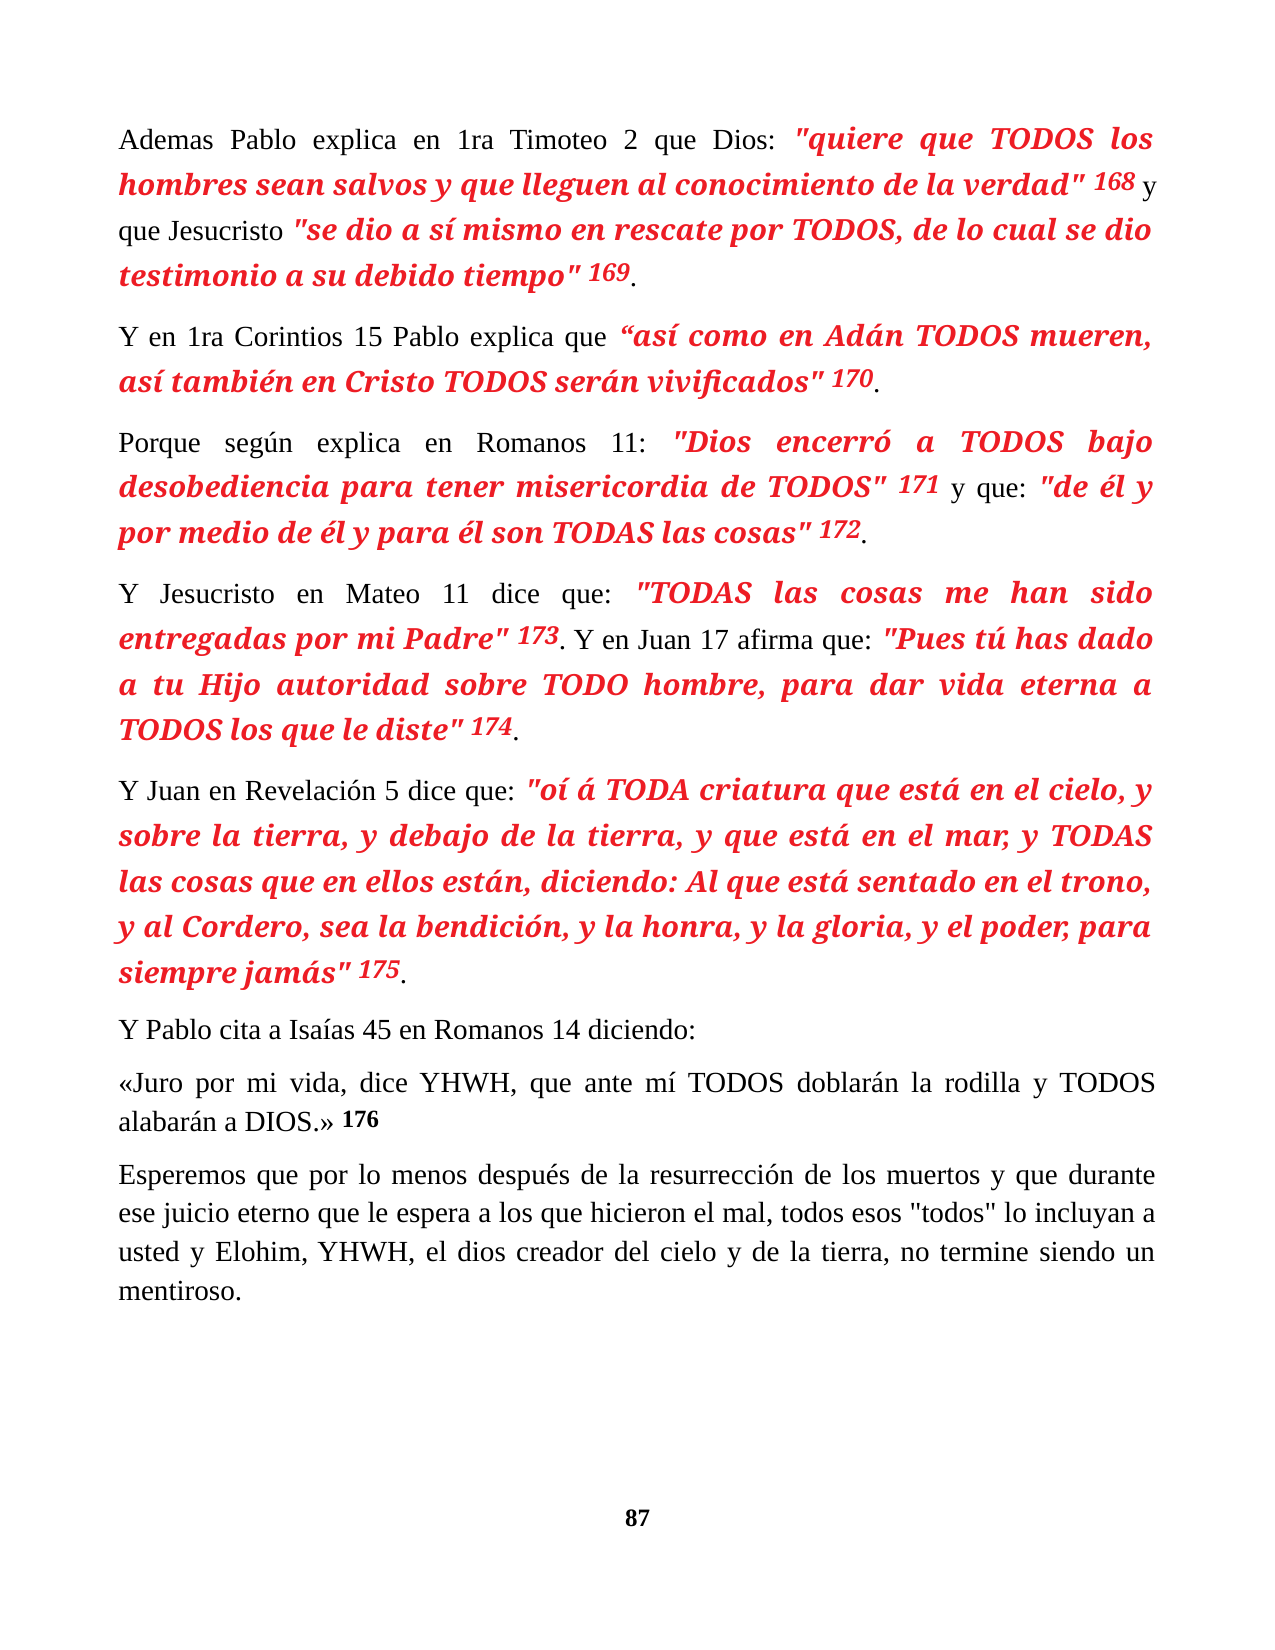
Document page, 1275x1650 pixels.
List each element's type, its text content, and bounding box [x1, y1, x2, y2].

text Esperemos que por lo menos después de la resurrección de los muertos y que durante ese juicio eterno que le espera a los que hicieron el mal, todos esos "todos" lo incluyan a usted y Elohim, YHWH, el dios creador del cielo y de la tierra, no termine siendo un mentiroso. [118, 1157, 1157, 1306]
text Y Pablo cita a Isaías 45 en Romanos 14 diciendo: [118, 1012, 1157, 1046]
text Y en 1ra Corintios 15 Pablo explica que “así como en Adán TODOS mueren, así también en Cristo TODOS serán vivificados" . [118, 315, 1157, 401]
text «Juro por mi vida, dice YHWH, que ante mí TODOS doblarán la rodilla y TODOS alabarán a DIOS.» [118, 1065, 1157, 1137]
text Ademas Pablo explica en 1ra Timoteo 2 que Dios: "quiere que TODOS los hombres sean salvos y que lleguen al conocimiento de la verdad" y que Jesucristo "se dio a sí mismo en rescate por TODOS, de lo cual se dio testimonio a su debido tiempo" . [118, 118, 1157, 295]
text Porque según explica en Romanos 11: "Dios encerró a TODOS bajo desobediencia para tener misericordia de TODOS" y que: "de él y por medio de él y para él son TODAS las cosas" . [118, 421, 1157, 552]
text Y Jesucristo en Mateo 11 dice que: "TODAS las cosas me han sido entregadas por mi Padre" . Y en Juan 17 afirma que: "Pues tú has dado a tu Hijo autoridad sobre TODO hombre, para dar vida eterna a TODOS los que le diste" . [118, 572, 1157, 749]
text Y Juan en Revelación 5 dice que: "oí á TODA criatura que está en el cielo, y sobre la tierra, y debajo de la tierra, y que está en el mar, y TODAS las cosas que en ellos están, diciendo: Al que está sentado en el trono, y al Cordero, sea la bendición, y la honra, y la gloria, y el poder, para siempre jamás" . [118, 769, 1157, 992]
